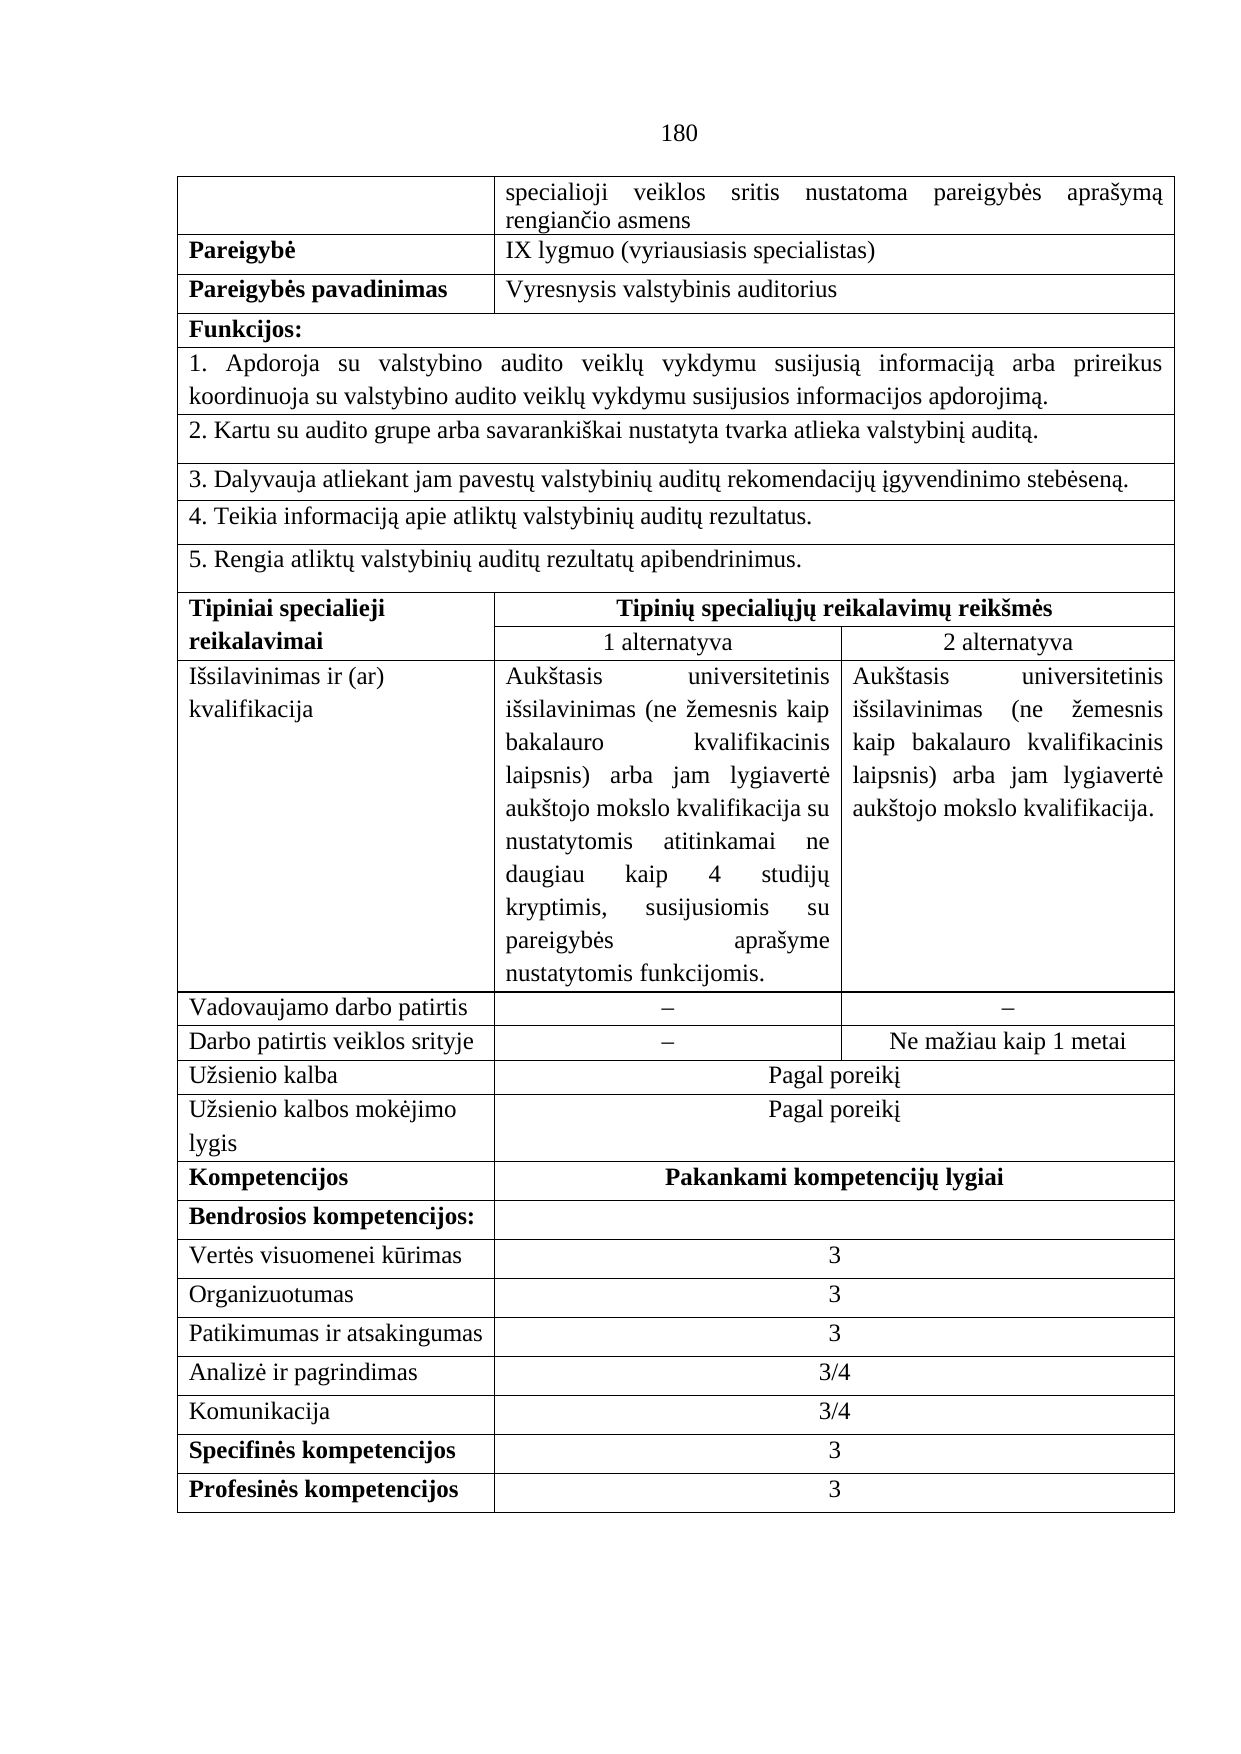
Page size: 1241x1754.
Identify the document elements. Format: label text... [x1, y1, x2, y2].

table_cell Ne mažiau kaip 1 metai [842, 1026, 1174, 1059]
table_cell Pareigybė [178, 235, 494, 273]
table_cell 3 [495, 1435, 1174, 1473]
table_cell Patikimumas ir atsakingumas [178, 1318, 494, 1356]
table_cell Užsienio kalbos mokėjimo lygis [178, 1095, 494, 1161]
table_cell Darbo patirtis veiklos srityje [178, 1026, 494, 1059]
table_cell 2. Kartu su audito grupe arba savarankiškai nustatyta tvarka atlieka valstybinį auditą. [178, 415, 1174, 463]
table_cell Vadovaujamo darbo patirtis [178, 993, 494, 1025]
table_cell Aukštasis universitetinis išsilavinimas (ne žemesnis kaip bakalauro kvalifikacinis laipsnis) arba jam lygiavertė aukštojo mokslo kvalifikacija su nustatytomis atitinkamai ne daugiau kaip 4 studijų kryptimis, susijusiomis su pareigybės aprašyme nustatytomis funkcijomis. [495, 661, 841, 991]
table_header specialioji veiklos sritis nustatoma pareigybės aprašymą rengiančio asmens [495, 177, 1174, 234]
table_cell Užsienio kalba [178, 1061, 494, 1093]
table_cell [495, 1201, 1174, 1239]
table_cell 3 [495, 1474, 1174, 1512]
table_cell Bendrosios kompetencijos: [178, 1201, 494, 1239]
table_cell Organizuotumas [178, 1279, 494, 1317]
table_cell Profesinės kompetencijos [178, 1474, 494, 1512]
table_header [178, 177, 494, 234]
table_cell Išsilavinimas ir (ar) kvalifikacija [178, 661, 494, 991]
table_cell 3 [495, 1318, 1174, 1356]
table_cell Specifinės kompetencijos [178, 1435, 494, 1473]
table_cell – [842, 993, 1174, 1025]
table_cell Komunikacija [178, 1396, 494, 1434]
table_cell Tipiniai specialieji reikalavimai [178, 593, 494, 660]
table_cell Funkcijos: [178, 314, 1174, 347]
table_cell Pakankami kompetencijų lygiai [495, 1162, 1174, 1200]
table_cell 5. Rengia atliktų valstybinių auditų rezultatų apibendrinimus. [178, 545, 1174, 592]
table_cell Vertės visuomenei kūrimas [178, 1240, 494, 1278]
table_cell Pagal poreikį [495, 1095, 1174, 1161]
table_cell – [495, 1026, 841, 1059]
table_cell 3/4 [495, 1396, 1174, 1434]
table_cell Pareigybės pavadinimas [178, 275, 494, 313]
table_cell 3. Dalyvauja atliekant jam pavestų valstybinių auditų rekomendacijų įgyvendinimo stebėseną. [178, 464, 1174, 500]
table_cell Aukštasis universitetinis išsilavinimas (ne žemesnis kaip bakalauro kvalifikacinis laipsnis) arba jam lygiavertė aukštojo mokslo kvalifikacija. [842, 661, 1174, 991]
table_cell 3 [495, 1279, 1174, 1317]
table_cell 3/4 [495, 1357, 1174, 1395]
table_cell 2 alternatyva [842, 627, 1174, 660]
table_cell Tipinių specialiųjų reikalavimų reikšmės [495, 593, 1174, 626]
table_cell IX lygmuo (vyriausiasis specialistas) [495, 235, 1174, 273]
table_cell – [495, 993, 841, 1025]
table_cell Kompetencijos [178, 1162, 494, 1200]
table_cell Vyresnysis valstybinis auditorius [495, 275, 1174, 313]
table_cell 1. Apdoroja su valstybino audito veiklų vykdymu susijusią informaciją arba prireikus koordinuoja su valstybino audito veiklų vykdymu susijusios informacijos apdorojimą. [178, 348, 1174, 414]
table_cell Pagal poreikį [495, 1061, 1174, 1093]
table_cell 1 alternatyva [495, 627, 841, 660]
table_cell 4. Teikia informaciją apie atliktų valstybinių auditų rezultatus. [178, 501, 1174, 543]
table_cell Analizė ir pagrindimas [178, 1357, 494, 1395]
table_cell 3 [495, 1240, 1174, 1278]
